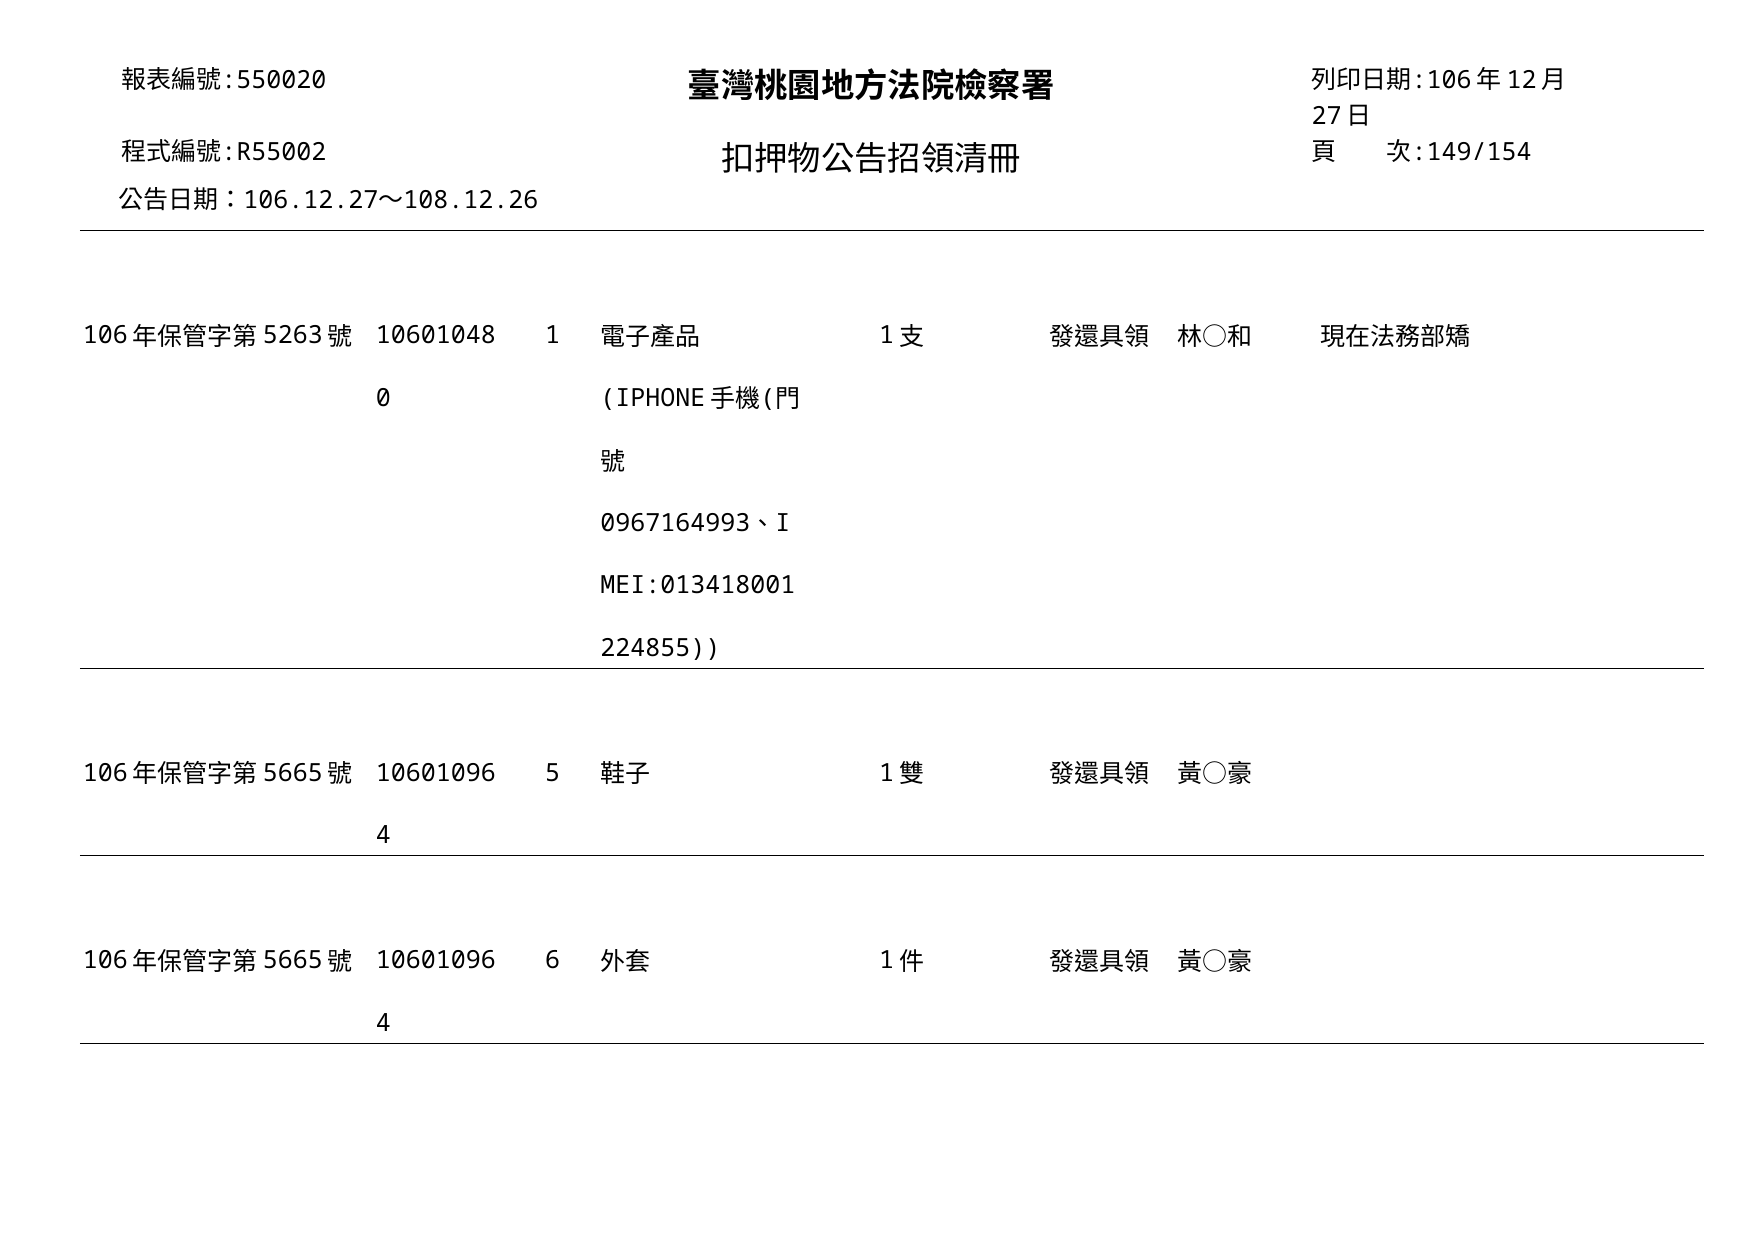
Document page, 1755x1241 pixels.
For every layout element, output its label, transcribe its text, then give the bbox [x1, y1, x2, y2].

table_cell 1支 [808, 231, 927, 667]
table_cell 現在法務部矯 [1317, 231, 1575, 667]
table_cell [1575, 231, 1704, 667]
table_cell 電子產品(IPHONE手機(門號0967164993、IMEI:013418001224855)) [597, 231, 807, 667]
table_cell [1317, 669, 1575, 855]
table_cell 106年保管字第5665號 [80, 856, 373, 1042]
table_cell 5 [507, 669, 597, 855]
table_cell 106年保管字第5263號 [80, 231, 373, 667]
table_cell 6 [507, 856, 597, 1042]
table_cell 1 [507, 231, 597, 667]
table_cell [927, 669, 1046, 855]
table_cell 鞋子 [597, 669, 807, 855]
table_cell 1件 [808, 856, 927, 1042]
table_cell 黃○豪 [1175, 856, 1317, 1042]
table_cell [1575, 669, 1704, 855]
table_cell [927, 231, 1046, 667]
table_cell 發還具領 [1046, 231, 1175, 667]
table_cell [927, 856, 1046, 1042]
table_cell 發還具領 [1046, 669, 1175, 855]
table_cell 發還具領 [1046, 856, 1175, 1042]
table_cell 外套 [597, 856, 807, 1042]
table_cell 林○和 [1175, 231, 1317, 667]
table_cell 106年保管字第5665號 [80, 669, 373, 855]
table_cell 黃○豪 [1175, 669, 1317, 855]
table_cell 106010480 [373, 231, 507, 667]
table_cell 106010964 [373, 669, 507, 855]
table_cell [1317, 856, 1575, 1042]
table_cell [1575, 856, 1704, 1042]
table_cell 106010964 [373, 856, 507, 1042]
table_cell 1雙 [808, 669, 927, 855]
